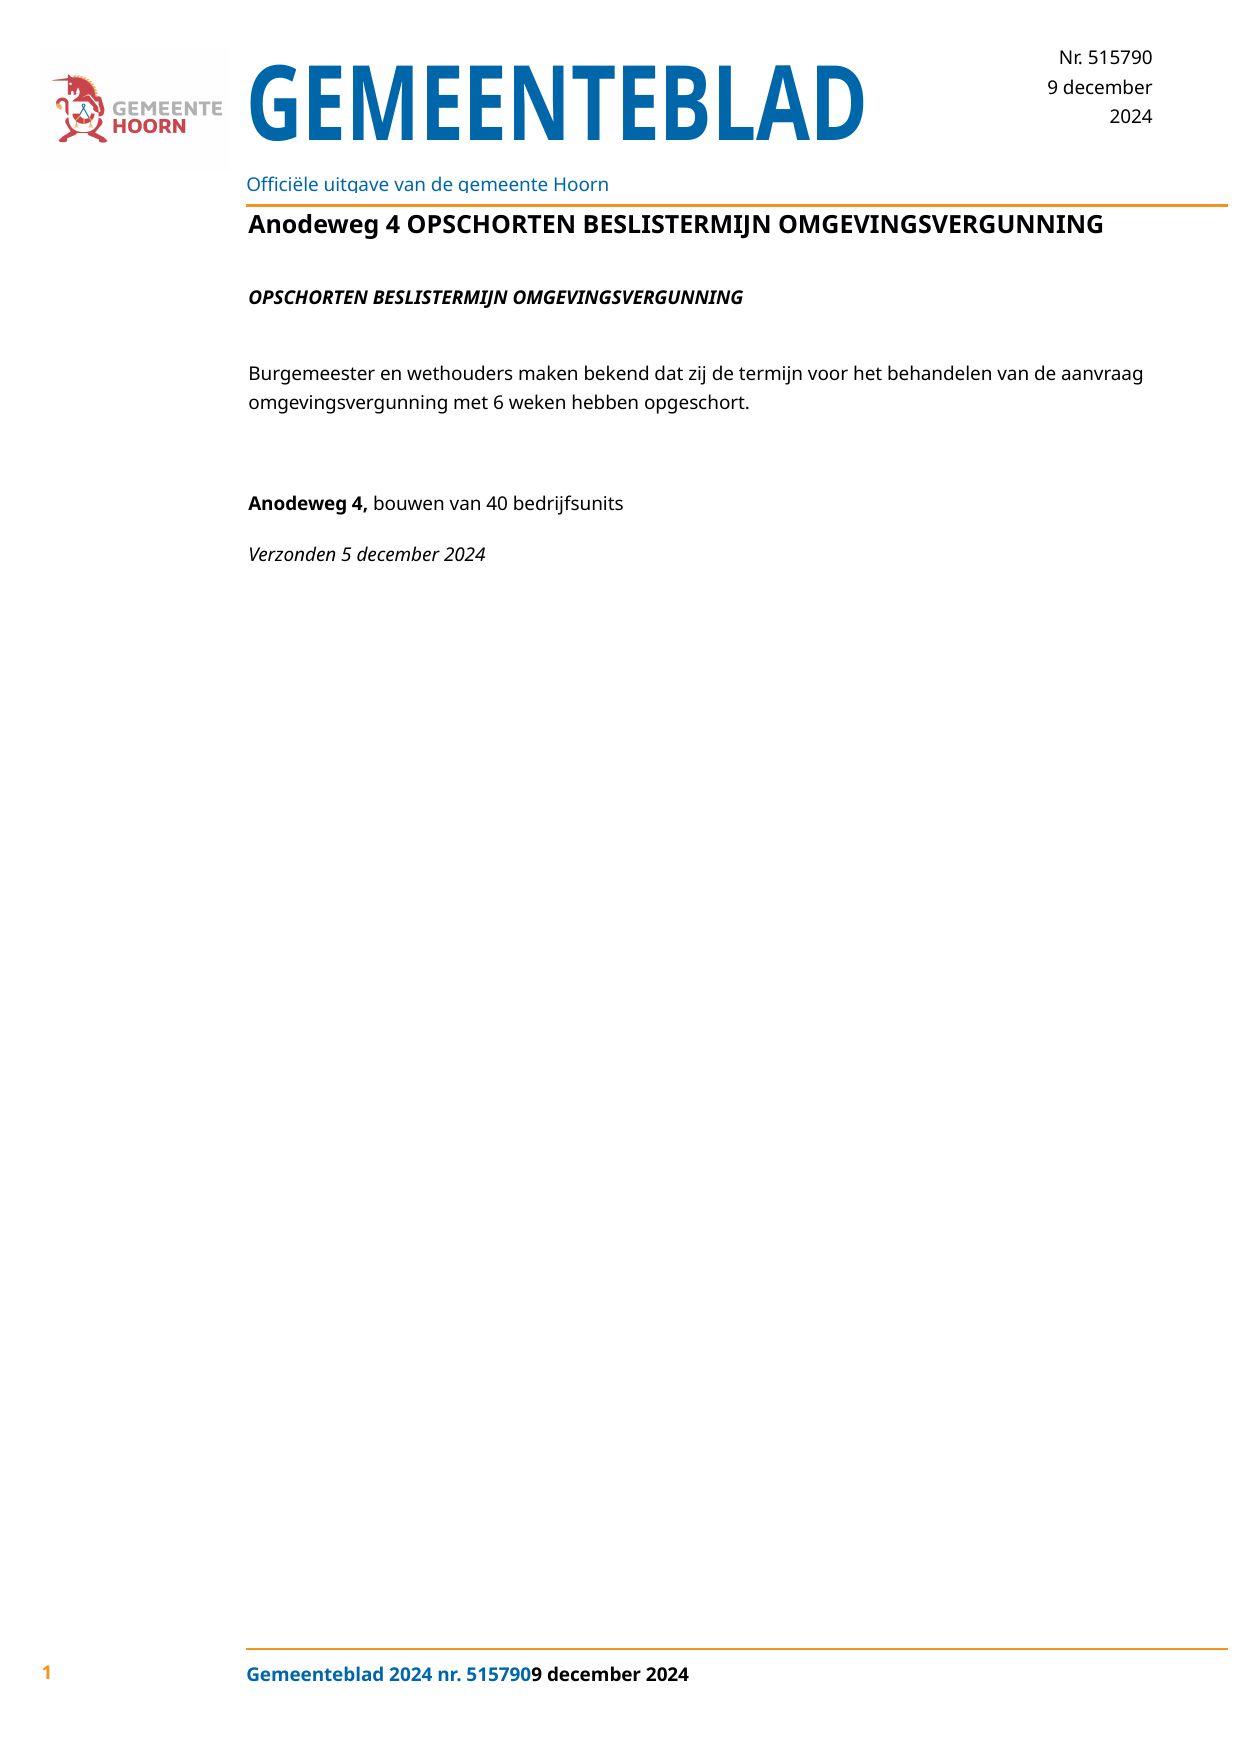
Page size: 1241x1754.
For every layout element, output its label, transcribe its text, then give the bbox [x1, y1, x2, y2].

text Anodeweg 4 OPSCHORTEN BESLISTERMIJN OMGEVINGSVERGUNNING [248, 207, 1152, 241]
text Burgemeester en wethouders maken bekend dat zij de termijn voor het behandelen van de aanvraag omgevingsvergunning met 6 weken hebben opgeschort. [248, 360, 1152, 415]
text Anodeweg 4, bouwen van 40 bedrijfsunits [248, 490, 1152, 516]
text Verzonden 5 december 2024 [248, 541, 1152, 567]
text OPSCHORTEN BESLISTERMIJN OMGEVINGSVERGUNNING [248, 284, 1152, 309]
picture [41, 47, 231, 172]
